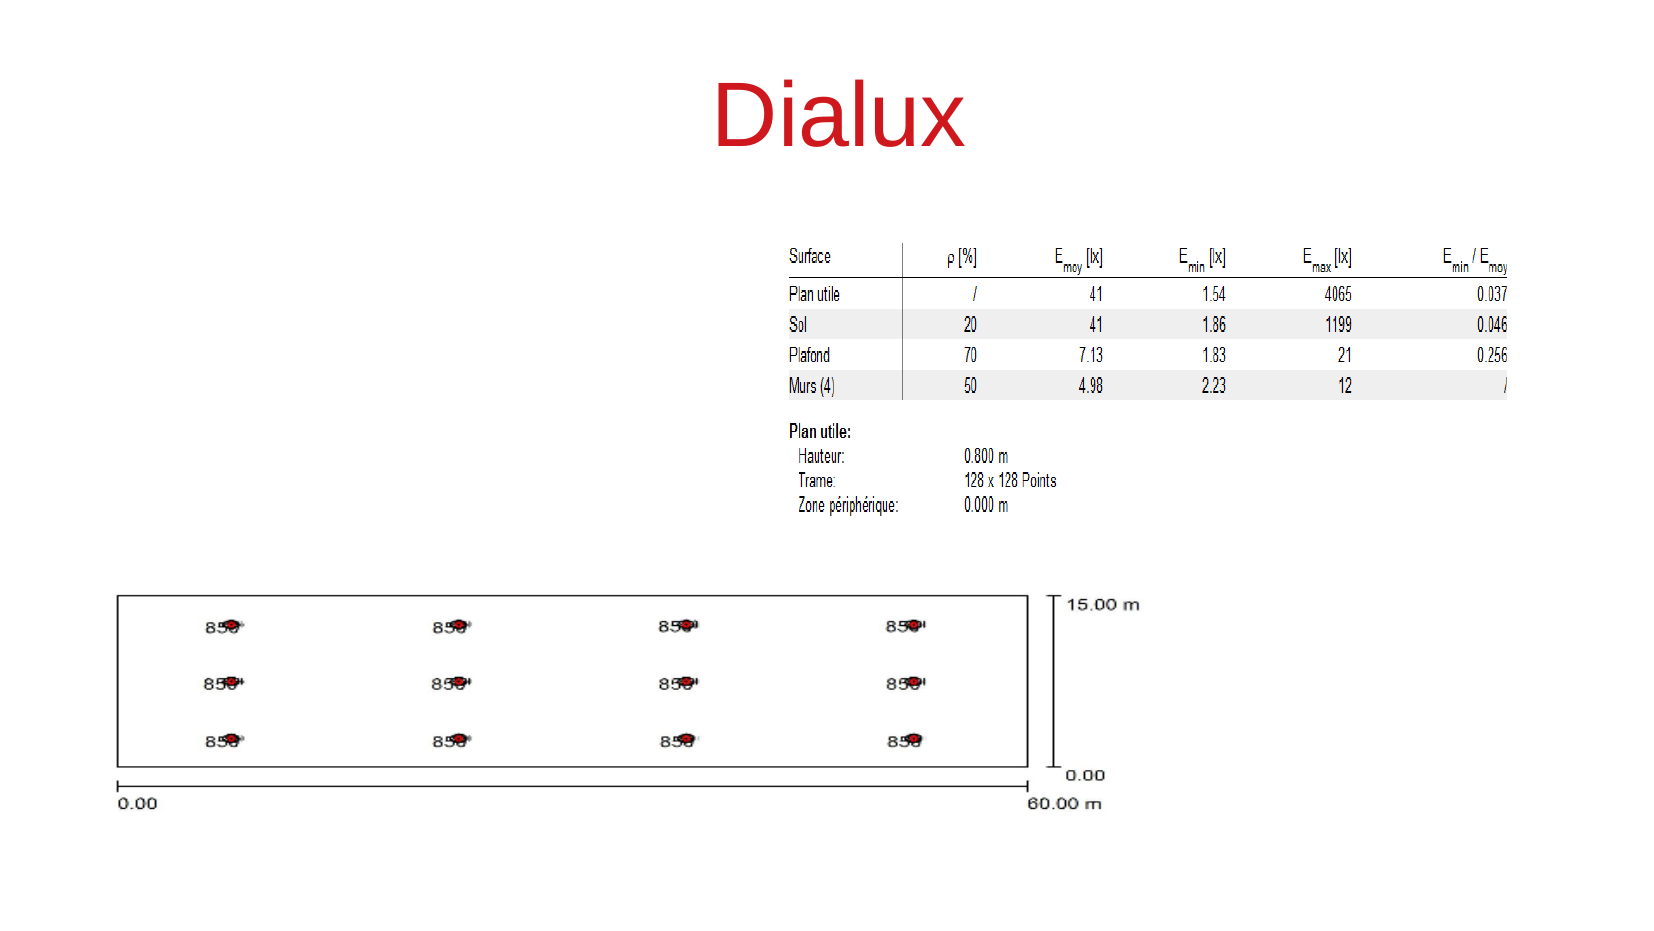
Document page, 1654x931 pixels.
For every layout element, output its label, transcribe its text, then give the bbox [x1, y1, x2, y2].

picture [765, 236, 1524, 532]
picture [112, 590, 1146, 817]
title Dialux [82, 43, 1571, 186]
